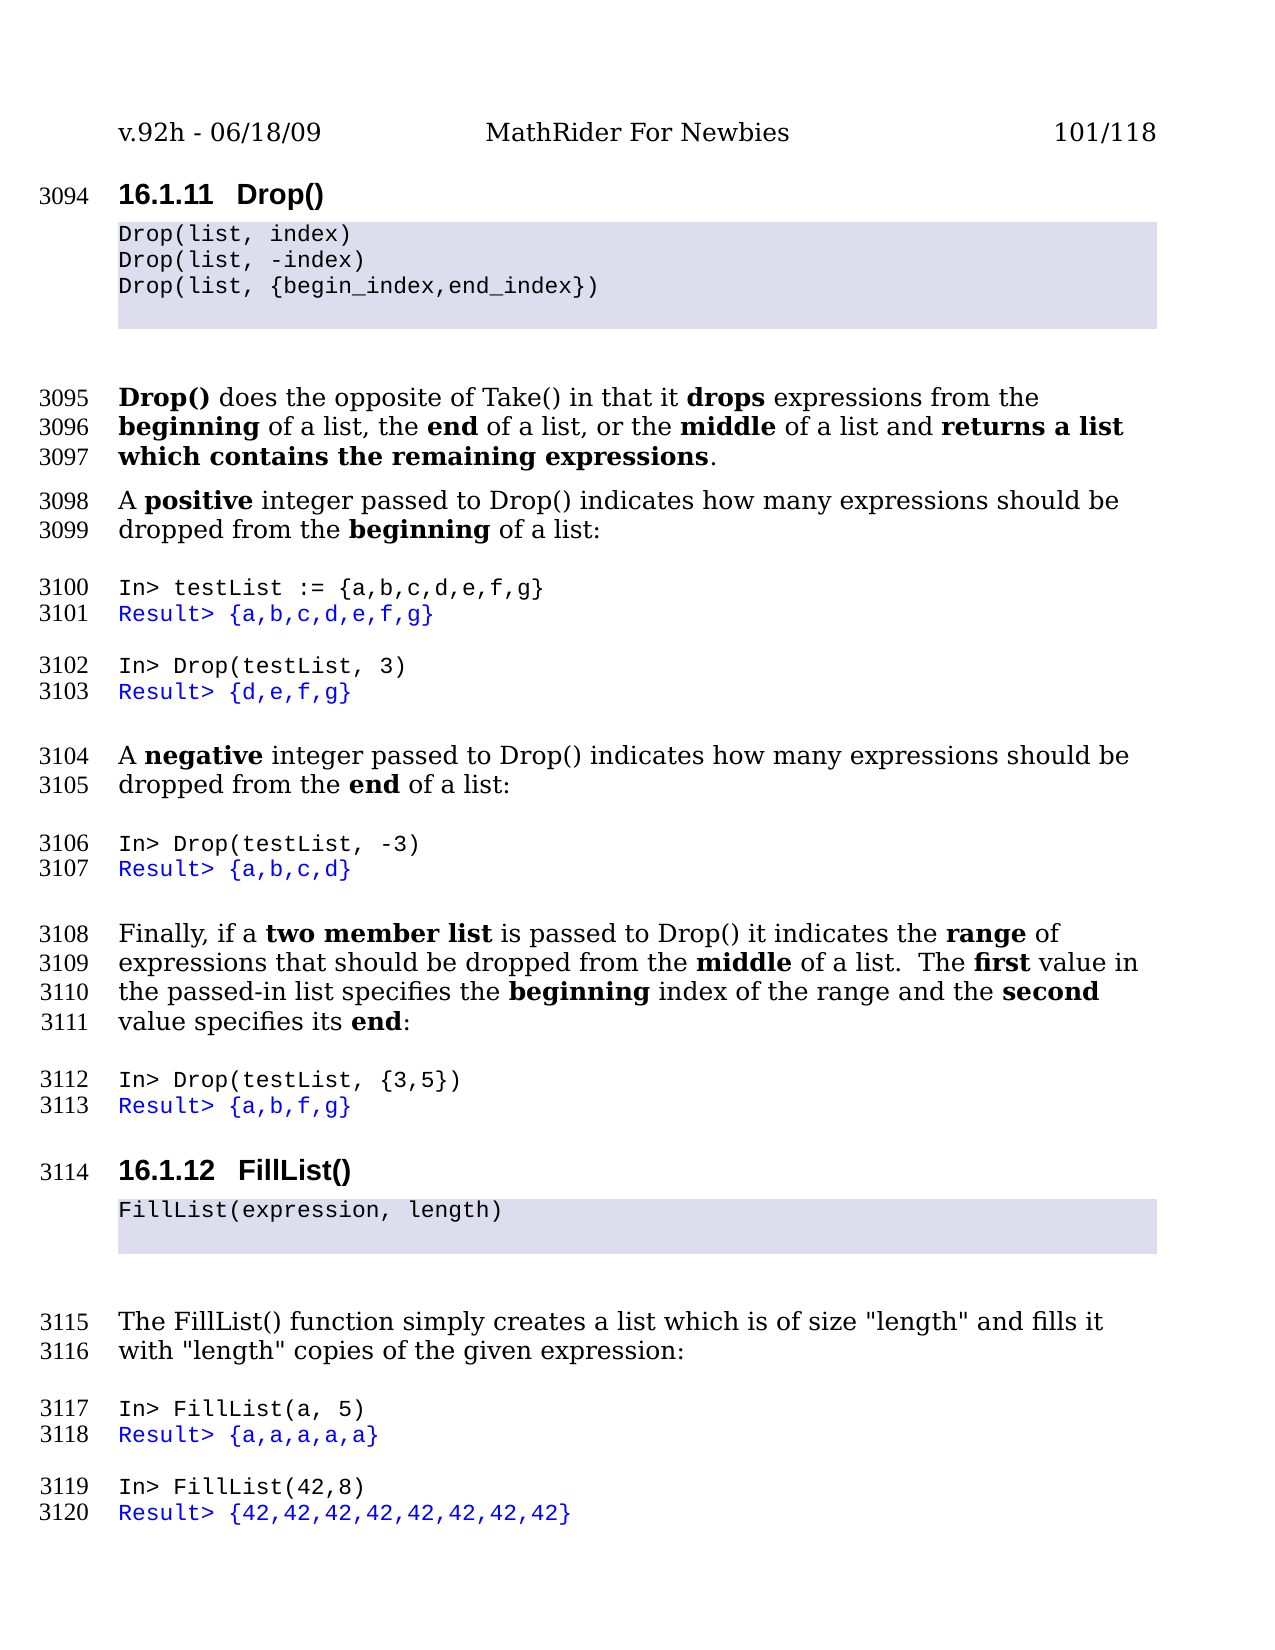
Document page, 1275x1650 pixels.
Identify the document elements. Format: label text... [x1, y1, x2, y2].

text The FillList() function simply creates a list which is of size "length" and fills it with "length" copies of the given expression: [118, 1307, 1157, 1365]
text In> Drop(testList, 3) [118, 654, 1157, 680]
table_header Drop(list, index) Drop(list, -index) Drop(list, {begin_index,end_index}) [118, 222, 1157, 329]
text Result> {42,42,42,42,42,42,42,42} [118, 1501, 1157, 1527]
text Result> {d,e,f,g} [118, 680, 1157, 706]
text A negative integer passed to Drop() indicates how many expressions should be dropped from the end of a list: [118, 741, 1157, 800]
table_header FillList(expression, length) [118, 1199, 1157, 1254]
text Result> {a,b,c,d} [118, 858, 1157, 884]
text In> Drop(testList, -3) [118, 832, 1157, 858]
text In> Drop(testList, {3,5}) [118, 1068, 1157, 1094]
subtitle FillList() [118, 1153, 1157, 1187]
text Result> {a,b,f,g} [118, 1094, 1157, 1120]
text In> testList := {a,b,c,d,e,f,g} [118, 577, 1157, 602]
text A positive integer passed to Drop() indicates how many expressions should be dropped from the beginning of a list: [118, 486, 1157, 544]
text Finally, if a two member list is passed to Drop() it indicates the range of expressions that should be dropped from the middle of a list. The first value in the passed-in list specifies the beginning index of the range and the second value specifies its end: [118, 919, 1157, 1036]
text In> FillList(a, 5) [118, 1397, 1157, 1423]
text In> FillList(42,8) [118, 1475, 1157, 1501]
subtitle Drop() [118, 177, 1157, 210]
text Result> {a,a,a,a,a} [118, 1423, 1157, 1449]
text Drop() does the opposite of Take() in that it drops expressions from the beginning of a list, the end of a list, or the middle of a list and returns a list which contains the remaining expressions. [118, 383, 1157, 471]
text Result> {a,b,c,d,e,f,g} [118, 602, 1157, 628]
